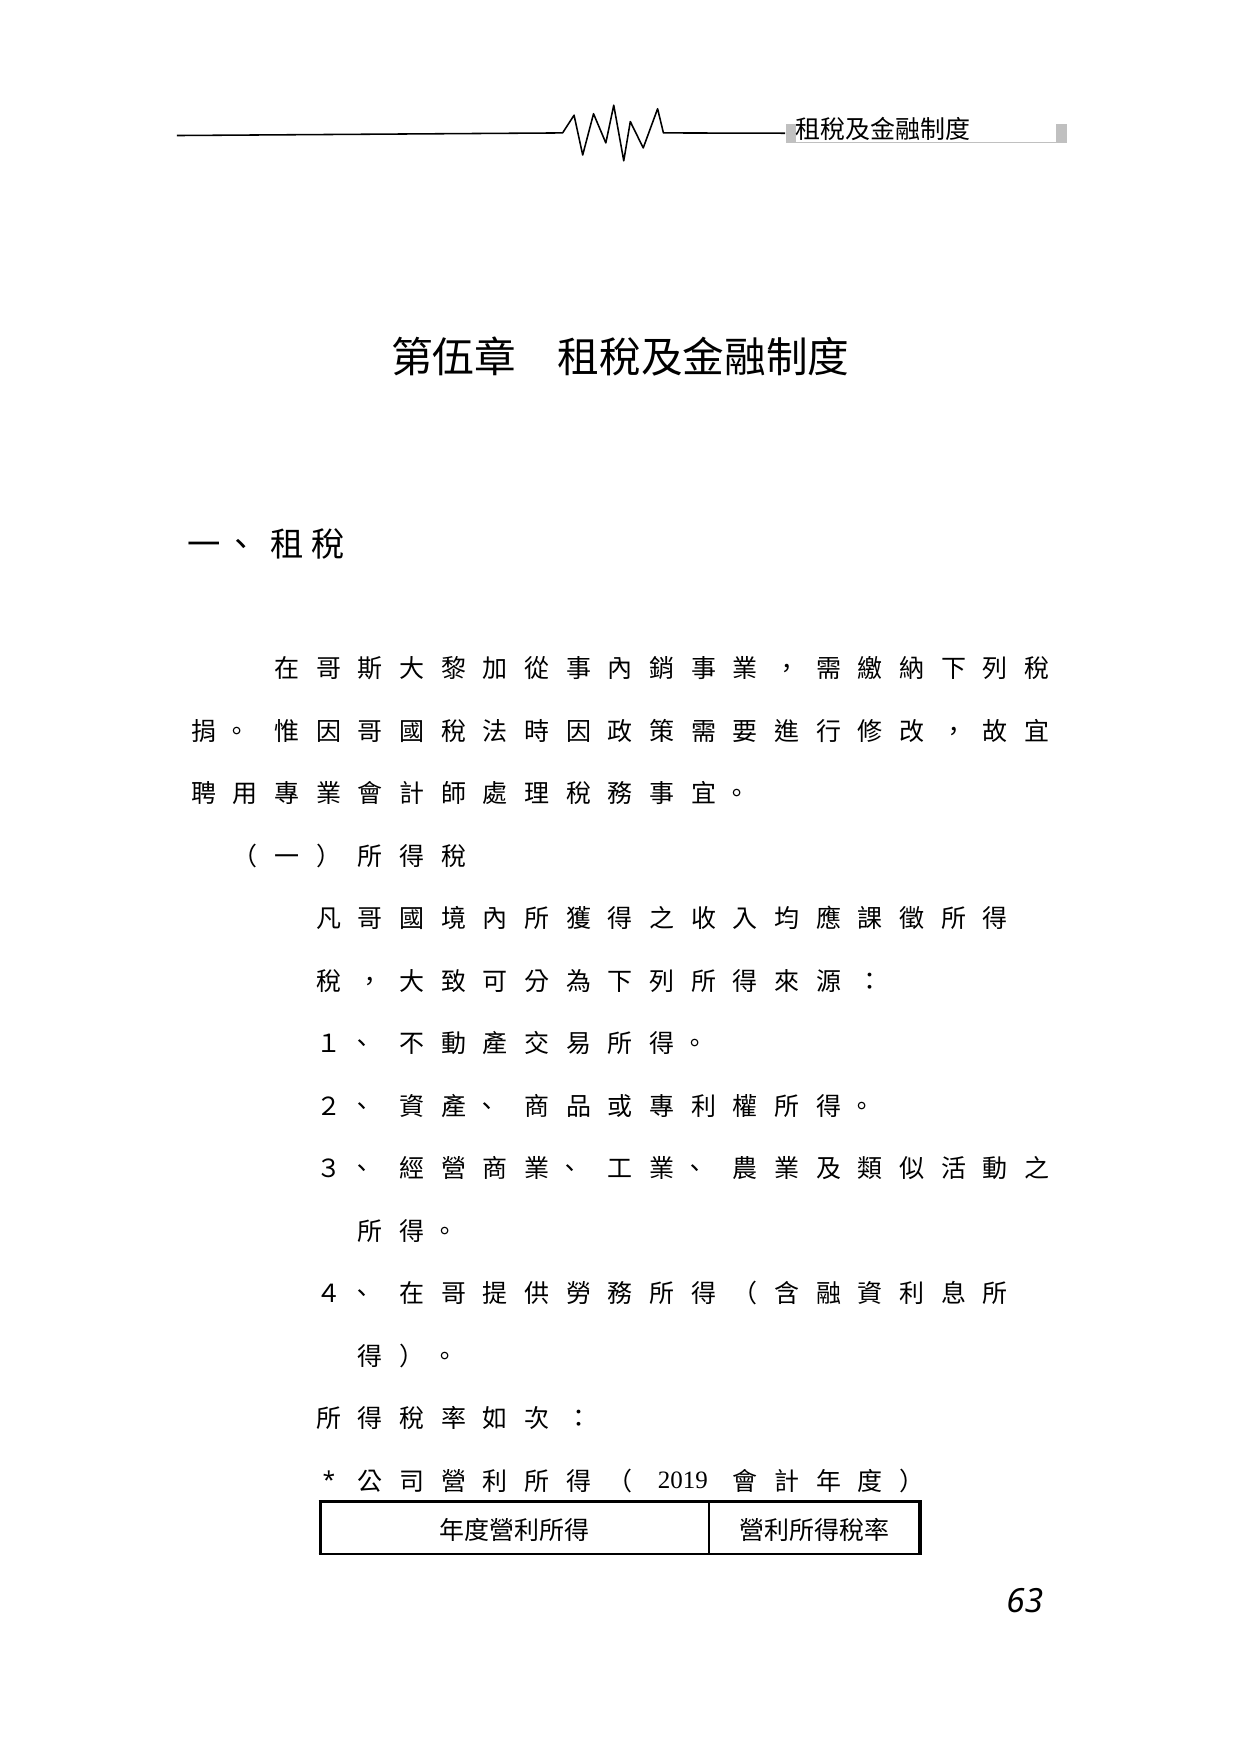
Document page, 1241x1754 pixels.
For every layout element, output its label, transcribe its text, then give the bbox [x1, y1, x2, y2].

text 凡哥國境內所獲得之收入均應課徵所得稅，大致可分為下列所得來源： [281, 875, 1058, 1000]
text *公司營利所得（2019會計年度） [183, 1438, 1058, 1500]
text （一）所得稅 [207, 813, 1058, 875]
text 所得稅率如次： [281, 1375, 1058, 1438]
text ２、資產、商品或專利權所得。 [281, 1063, 1058, 1125]
text １、不動產交易所得。 [281, 1000, 1058, 1063]
table_header 年度營利所得 [322, 1503, 708, 1553]
text ３、經營商業、工業、農業及類似活動之所得。 [281, 1125, 1058, 1250]
table_header 營利所得稅率 [710, 1503, 918, 1553]
text 在哥斯大黎加從事內銷事業，需繳納下列稅捐。惟因哥國稅法時因政策需要進行修改，故宜聘用專業會計師處理稅務事宜。 [183, 625, 1058, 813]
text 一、租稅 [183, 500, 1058, 563]
text 第伍章 租稅及金融制度 [183, 313, 1058, 375]
text ４、在哥提供勞務所得（含融資利息所得）。 [281, 1250, 1058, 1375]
